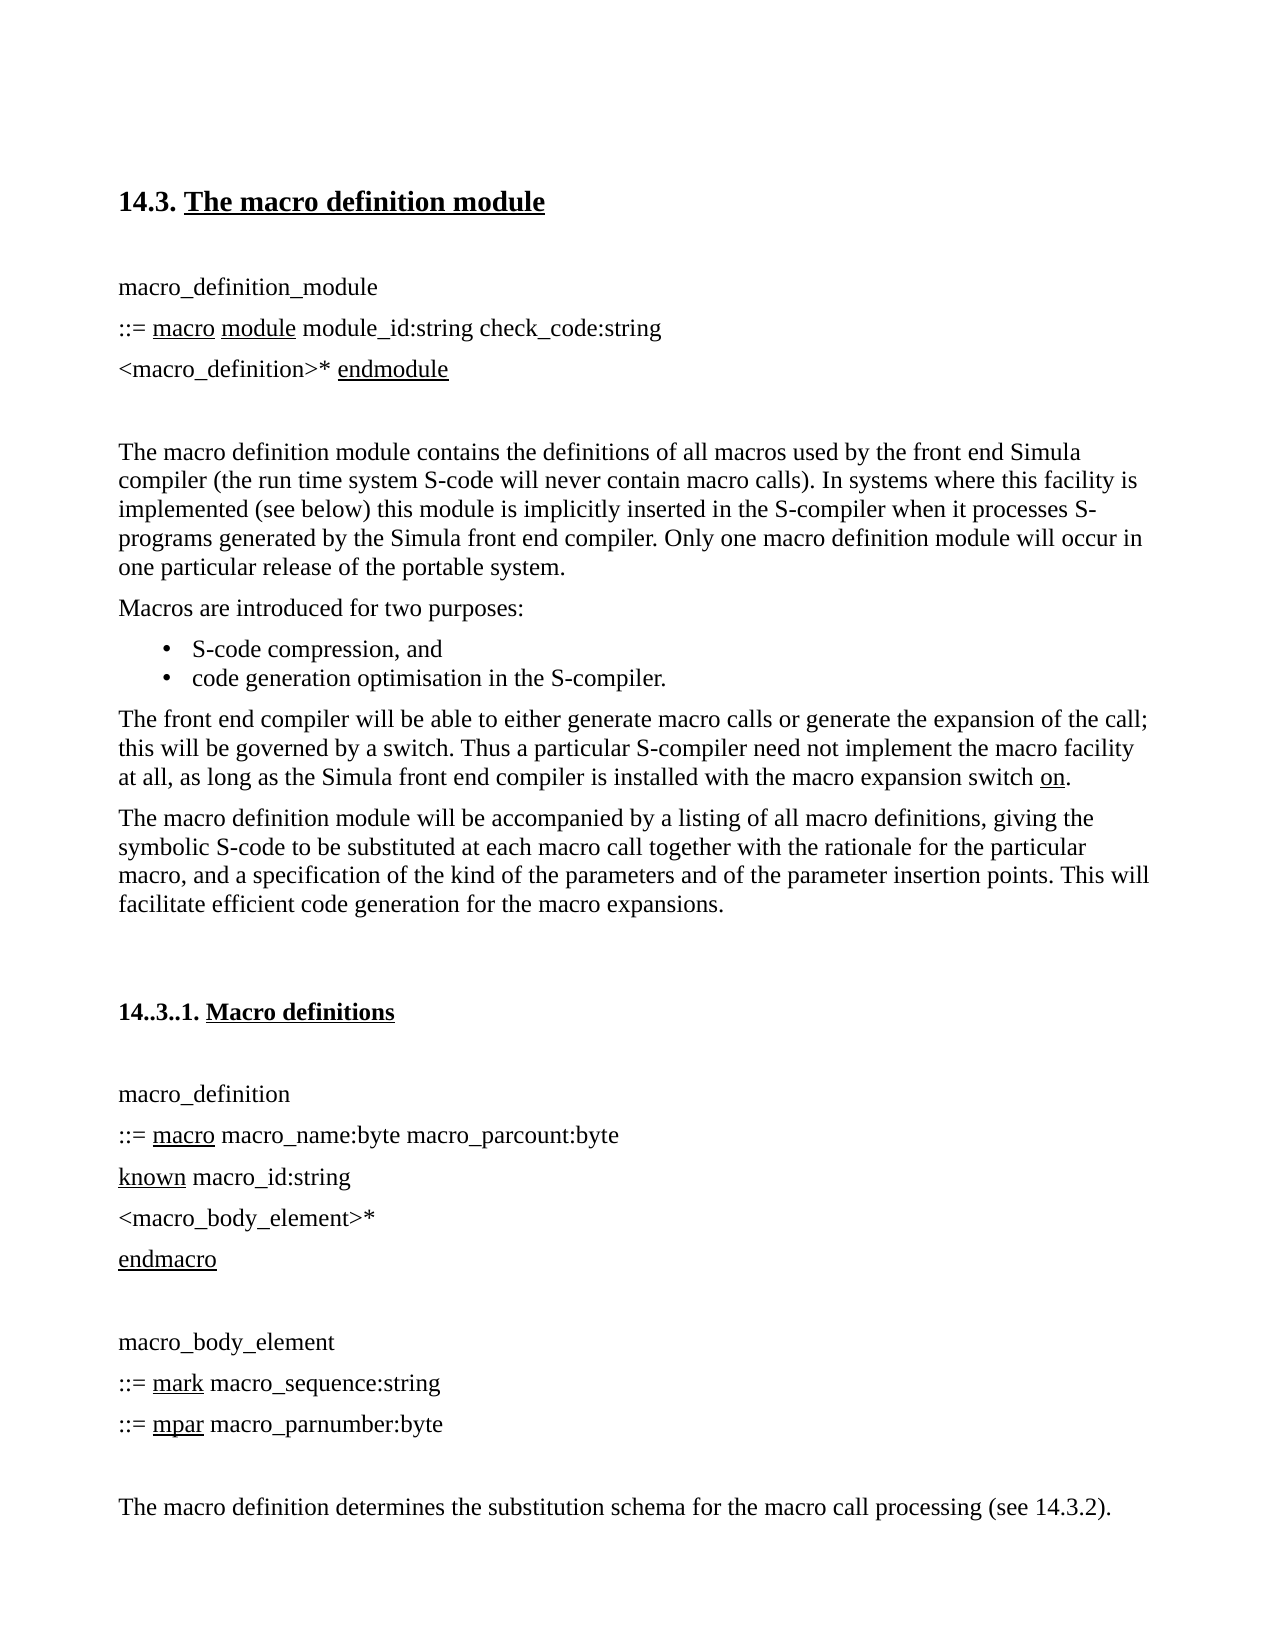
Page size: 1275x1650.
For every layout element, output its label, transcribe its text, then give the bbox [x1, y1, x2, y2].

subtitle 14..3..1. Macro definitions [118, 997, 1157, 1025]
text ::= macro macro_name:byte macro_parcount:byte [118, 1120, 1157, 1149]
text ::= macro module module_id:string check_code:string [118, 313, 1157, 342]
text macro_definition_module [118, 272, 1157, 300]
text The macro definition module contains the definitions of all macros used by the front end Simula compiler (the run time system S-code will never contain macro calls). In systems where this facility is implemented (see below) this module is implicitly inserted in the S-compiler when it processes S-programs generated by the Simula front end compiler. Only one macro definition module will occur in one particular release of the portable system. [118, 437, 1157, 580]
text The macro definition module will be accompanied by a listing of all macro definitions, giving the symbolic S-code to be substituted at each macro call together with the rationale for the particular macro, and a specification of the kind of the parameters and of the parameter insertion points. This will facilitate efficient code generation for the macro expansions. [118, 803, 1157, 918]
text ::= mark macro_sequence:string [118, 1368, 1157, 1397]
list S-code compression, and [162, 634, 1157, 663]
text ::= mpar macro_parnumber:byte [118, 1409, 1157, 1438]
text <macro_definition>* endmodule [118, 354, 1157, 383]
text endmacro [118, 1244, 1157, 1273]
text <macro_body_element>* [118, 1203, 1157, 1232]
list code generation optimisation in the S-compiler. [162, 663, 1157, 692]
text The macro definition determines the substitution schema for the macro call processing (see 14.3.2). [118, 1492, 1157, 1520]
text known macro_id:string [118, 1162, 1157, 1190]
text macro_body_element [118, 1327, 1157, 1355]
text macro_definition [118, 1079, 1157, 1108]
subtitle 14.3. The macro definition module [118, 184, 1157, 218]
text Macros are introduced for two purposes: [118, 593, 1157, 622]
text The front end compiler will be able to either generate macro calls or generate the expansion of the call; this will be governed by a switch. Thus a particular S-compiler need not implement the macro facility at all, as long as the Simula front end compiler is installed with the macro expansion switch on. [118, 704, 1157, 790]
